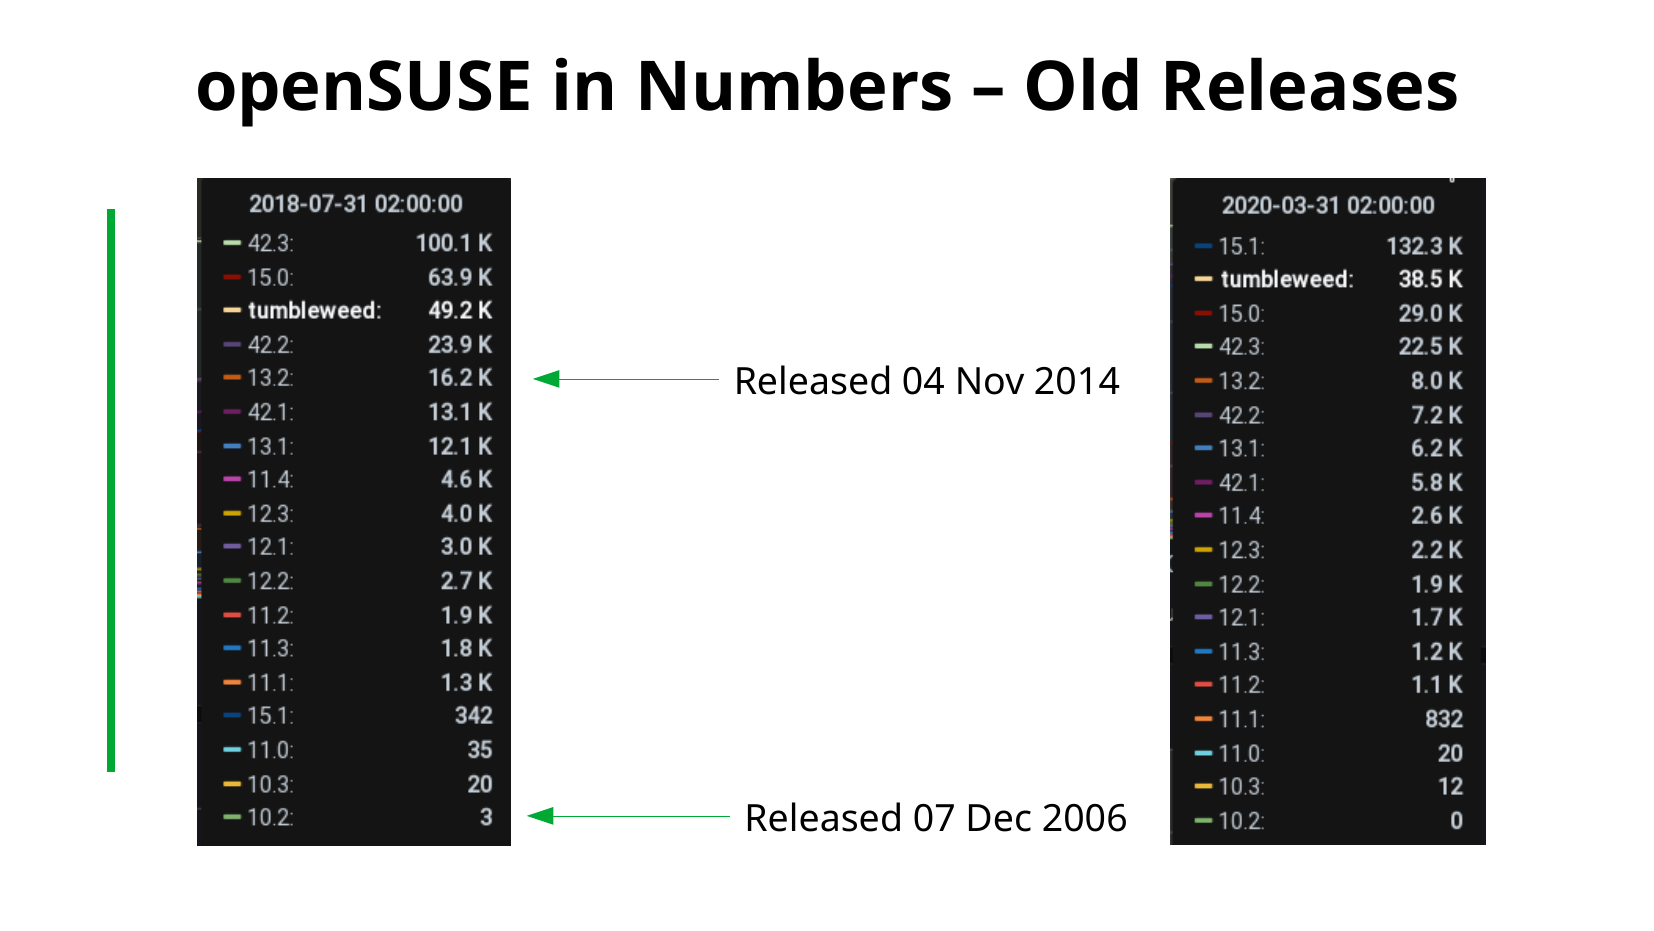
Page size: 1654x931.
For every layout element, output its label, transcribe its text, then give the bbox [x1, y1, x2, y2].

text_box Released 04 Nov 2014 [719, 346, 1129, 409]
text_box Released 07 Dec 2006 [729, 783, 1156, 846]
picture [197, 178, 511, 846]
picture [1170, 178, 1486, 845]
title openSUSE in Numbers – Old Releases [195, 6, 1621, 162]
